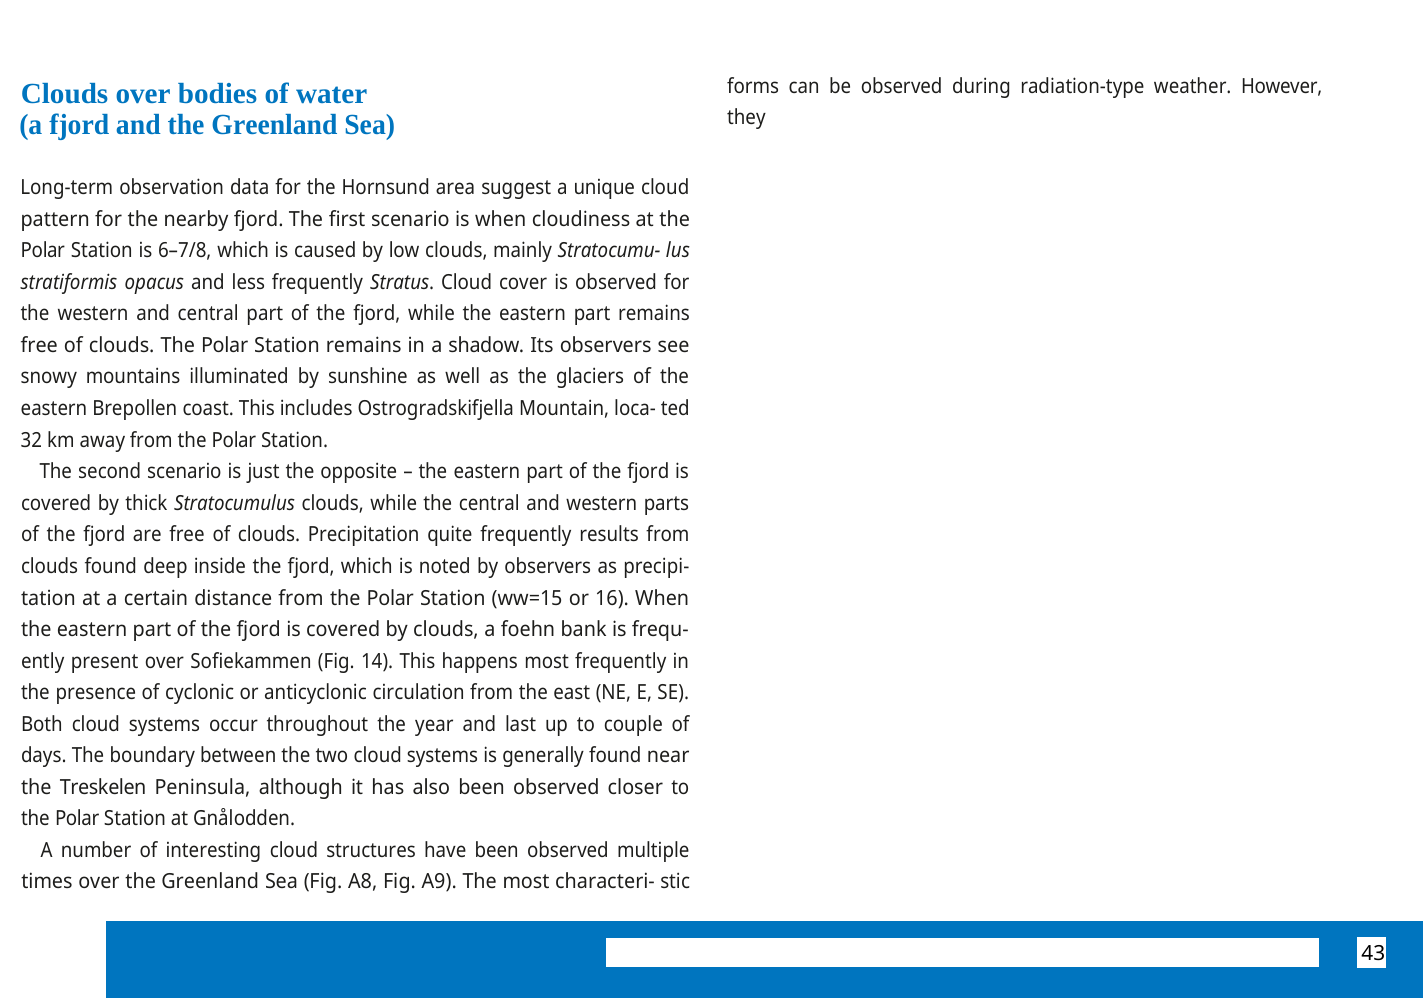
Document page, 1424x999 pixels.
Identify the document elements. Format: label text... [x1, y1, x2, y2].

text A number of interesting cloud structures have been observed multiple times over the Greenland Sea (Fig. A8, Fig. A9). The most characteri- stic [21, 835, 690, 895]
subtitle Clouds over bodies of water [21, 78, 702, 109]
text forms can be observed during radiation-type weather. However, they [727, 71, 1322, 131]
text The second scenario is just the opposite – the eastern part of the fjord is covered by thick Stratocumulus clouds, while the central and western parts of the fjord are free of clouds. Precipitation quite frequently results from clouds found deep inside the fjord, which is noted by observers as precipi- tation at a certain distance from the Polar Station (ww=15 or 16). When the eastern part of the fjord is covered by clouds, a foehn bank is frequ- ently present over Sofiekammen (Fig. 14). This happens most frequently in the presence of cyclonic or anticyclonic circulation from the east (NE, E, SE). Both cloud systems occur throughout the year and last up to couple of days. The boundary between the two cloud systems is generally found near the Treskelen Peninsula, although it has also been observed closer to the Polar Station at Gnålodden. [21, 456, 690, 832]
text Long-term observation data for the Hornsund area suggest a unique cloud pattern for the nearby fjord. The first scenario is when cloudiness at the Polar Station is 6–7/8, which is caused by low clouds, mainly Stratocumu- lus stratiformis opacus and less frequently Stratus. Cloud cover is observed for the western and central part of the fjord, while the eastern part remains free of clouds. The Polar Station remains in a shadow. Its observers see snowy mountains illuminated by sunshine as well as the glaciers of the eastern Brepollen coast. This includes Ostrogradskifjella Mountain, loca- ted 32 km away from the Polar Station. [20, 172, 690, 453]
text (a fjord and the Greenland Sea) [19, 109, 702, 141]
